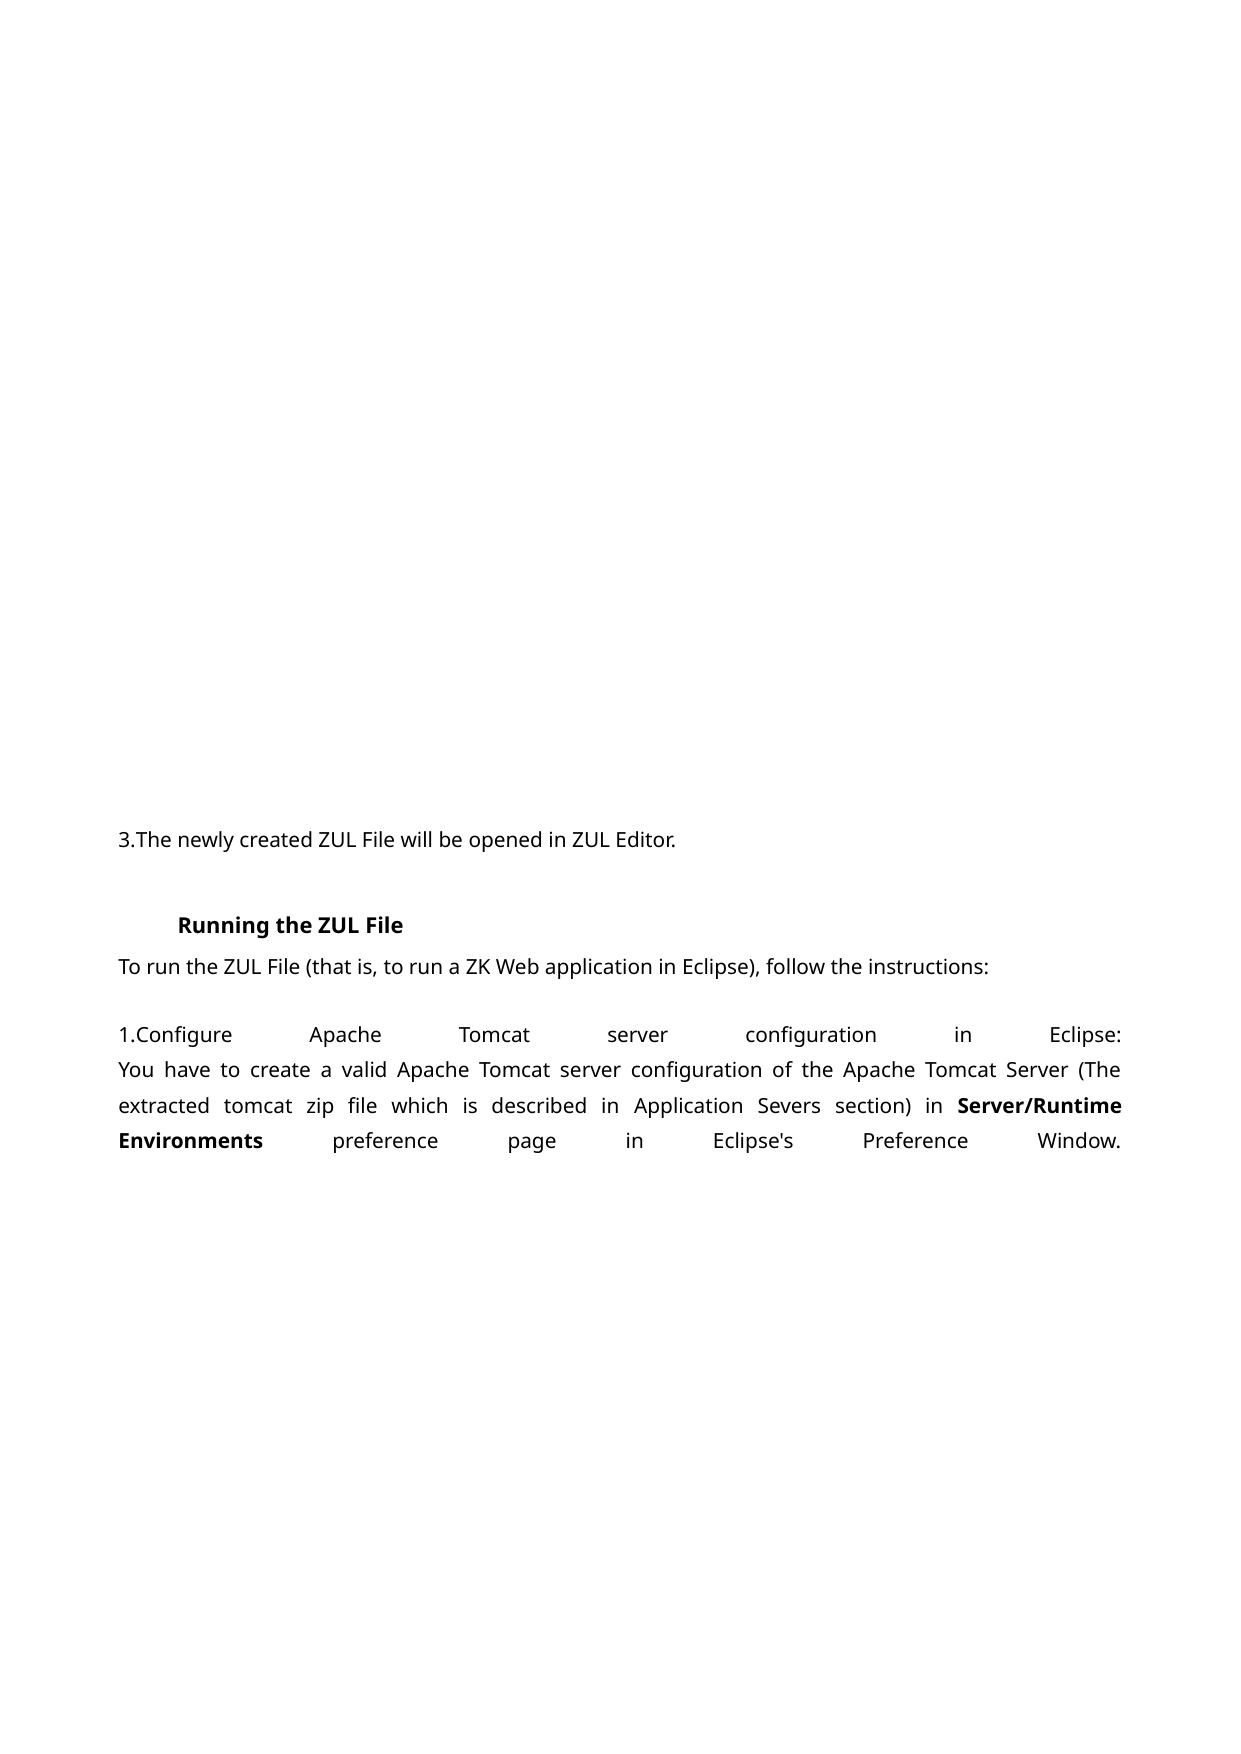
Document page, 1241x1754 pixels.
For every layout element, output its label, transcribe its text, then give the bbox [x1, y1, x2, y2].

list [118, 118, 1122, 785]
subtitle Running the ZUL File [177, 910, 1122, 940]
text To run the ZUL File (that is, to run a ZK Web application in Eclipse), follow the instructions: [118, 952, 1122, 980]
list The newly created ZUL File will be opened in ZUL Editor. [118, 825, 1122, 853]
list Configure Apache Tomcat server configuration in Eclipse: You have to create a valid Apache Tomcat server configuration of the Apache Tomcat Server (The extracted tomcat zip file which is described in Application Severs section) in Server/Runtime Environments preference page in Eclipse's Preference Window. [118, 1020, 1122, 1155]
